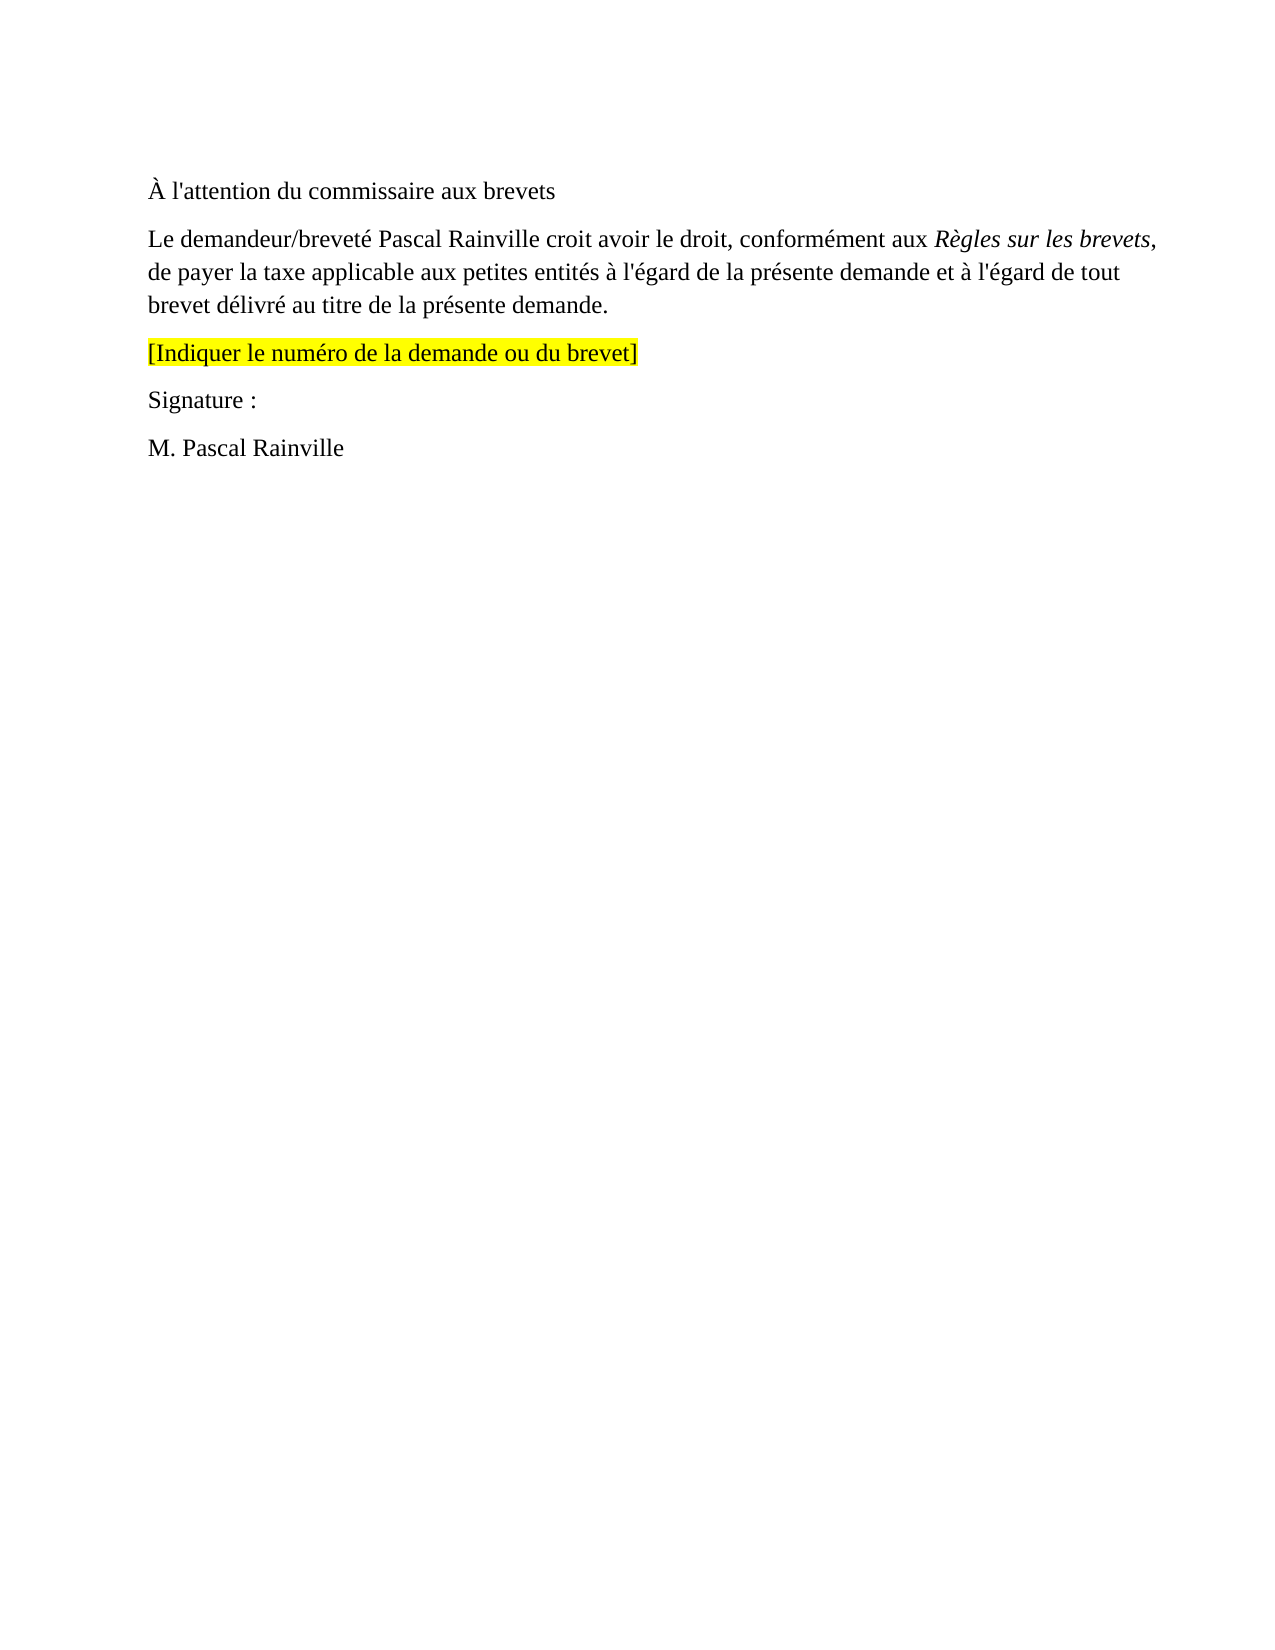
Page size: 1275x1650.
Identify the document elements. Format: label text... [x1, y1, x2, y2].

text M. Pascal Rainville [148, 433, 1157, 462]
text À l'attention du commissaire aux brevets [148, 176, 1157, 205]
text [Indiquer le numéro de la demande ou du brevet] [148, 338, 1157, 366]
text Signature : [148, 385, 1157, 414]
text Le demandeur/breveté Pascal Rainville croit avoir le droit, conformément aux Règles sur les brevets, de payer la taxe applicable aux petites entités à l'égard de la présente demande et à l'égard de tout brevet délivré au titre de la présente demande. [148, 224, 1157, 319]
